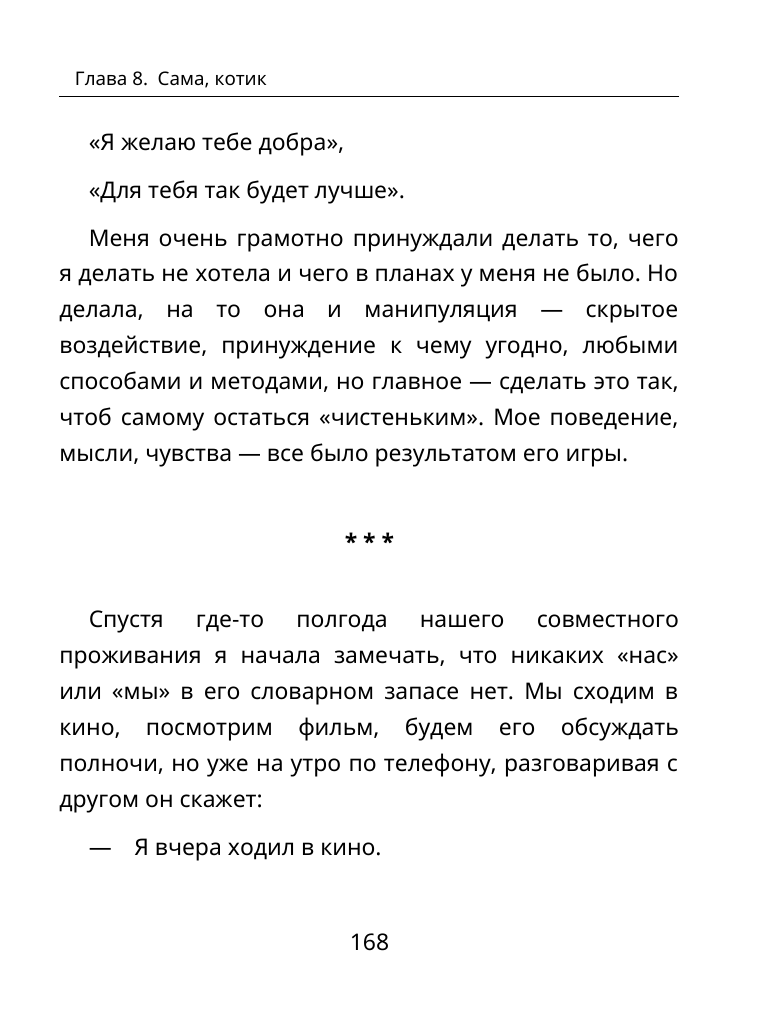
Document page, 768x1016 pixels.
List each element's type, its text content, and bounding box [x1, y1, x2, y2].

text Меня очень грамотно принуждали делать то, чего я делать не хотела и чего в планах у меня не было. Но делала, на то она и манипуляция — скрытое воздействие, принуждение к чему угодно, любыми способами и методами, но главное — сделать это так, чтоб самому остаться «чистеньким». Мое поведение, мысли, чувства — все было результатом его игры. [59, 221, 679, 468]
text «Я желаю тебе добра», [59, 126, 679, 157]
list Я вчера ходил в кино. [59, 831, 679, 862]
text Спустя где-то полгода нашего совместного проживания я начала замечать, что никаких «нас» или «мы» в его словарном запасе нет. Мы сходим в кино, посмотрим фильм, будем его обсуждать полночи, но уже на утро по телефону, разговаривая с другом он скажет: [59, 603, 679, 814]
subtitle * * * [59, 526, 679, 557]
text «Для тебя так будет лучше». [59, 174, 679, 205]
